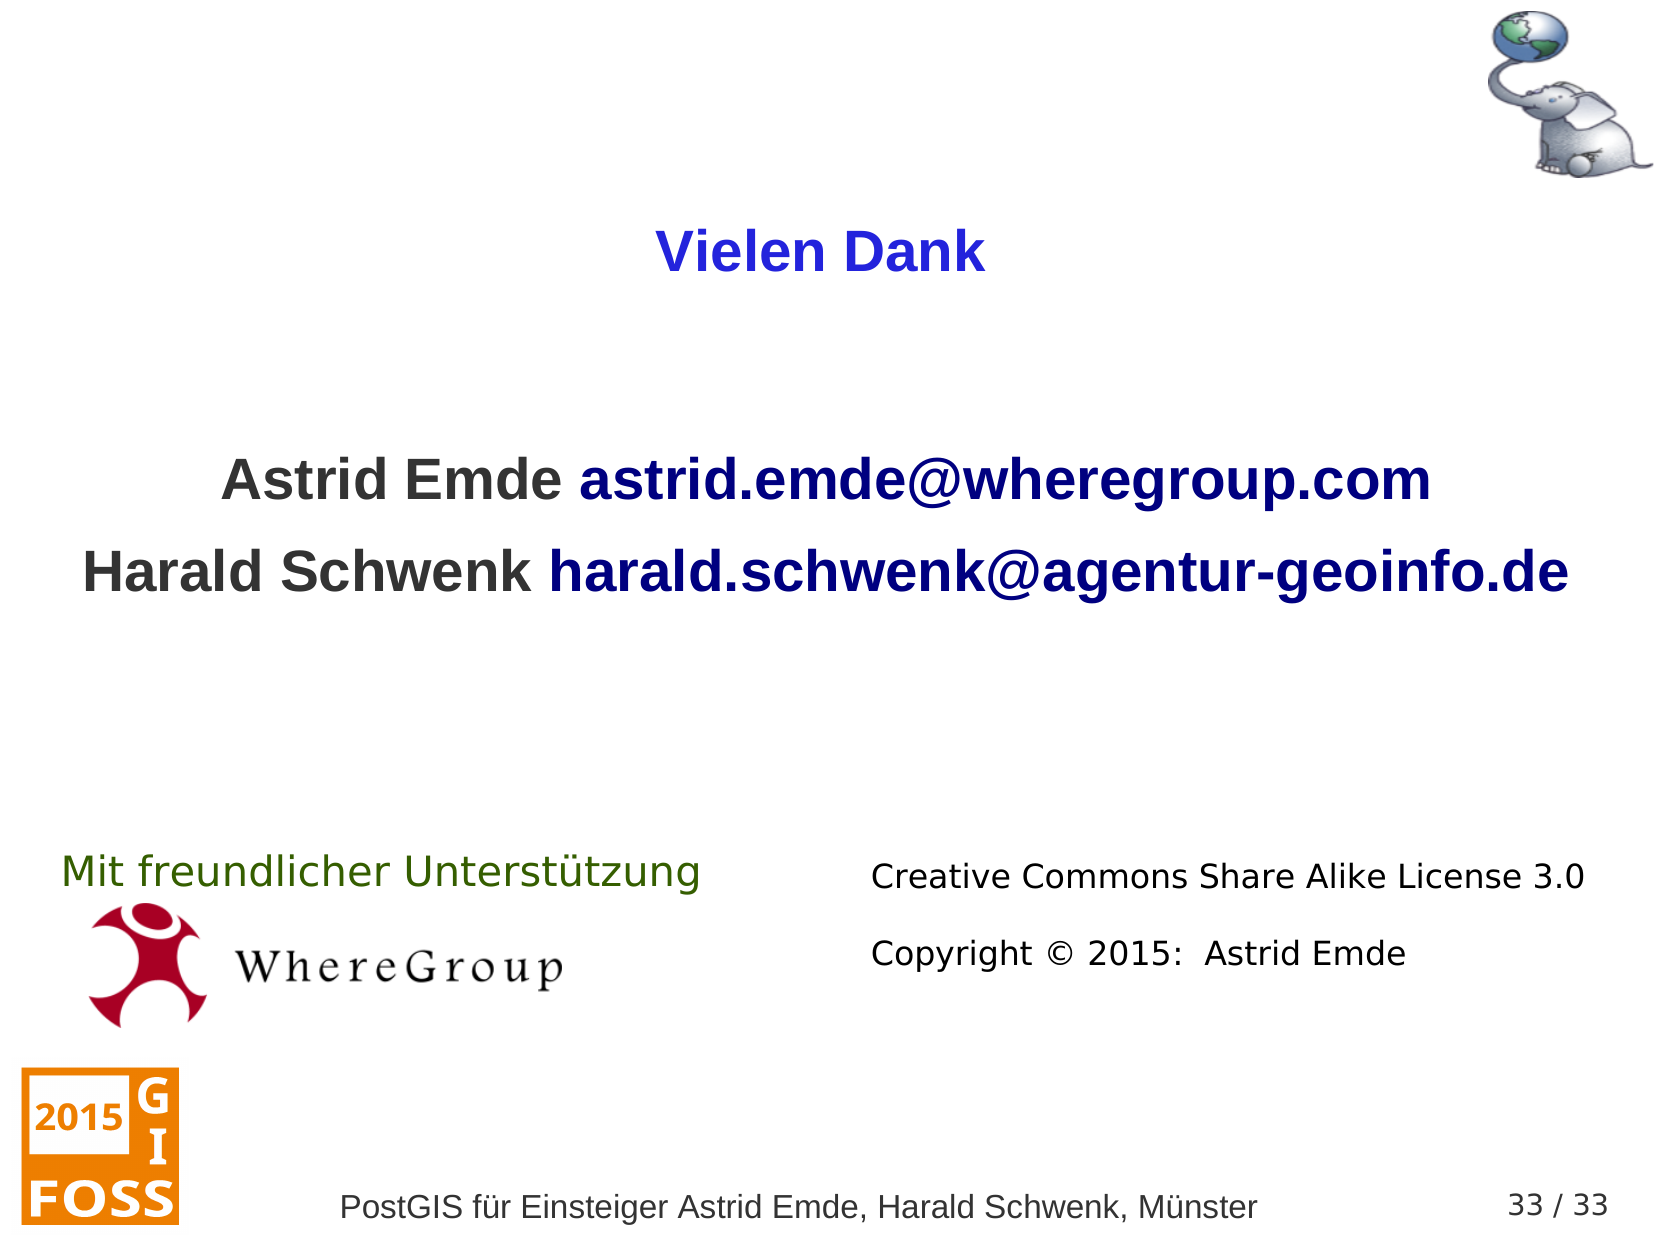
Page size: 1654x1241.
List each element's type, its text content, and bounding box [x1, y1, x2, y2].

picture [11, 1057, 189, 1235]
title Vielen Dank [76, 177, 1565, 325]
picture [1488, 11, 1654, 178]
list Astrid Emde astrid.emde@wheregroup.com Harald Schwenk harald.schwenk@agentur-geoinfo.de [29, 354, 1625, 1173]
